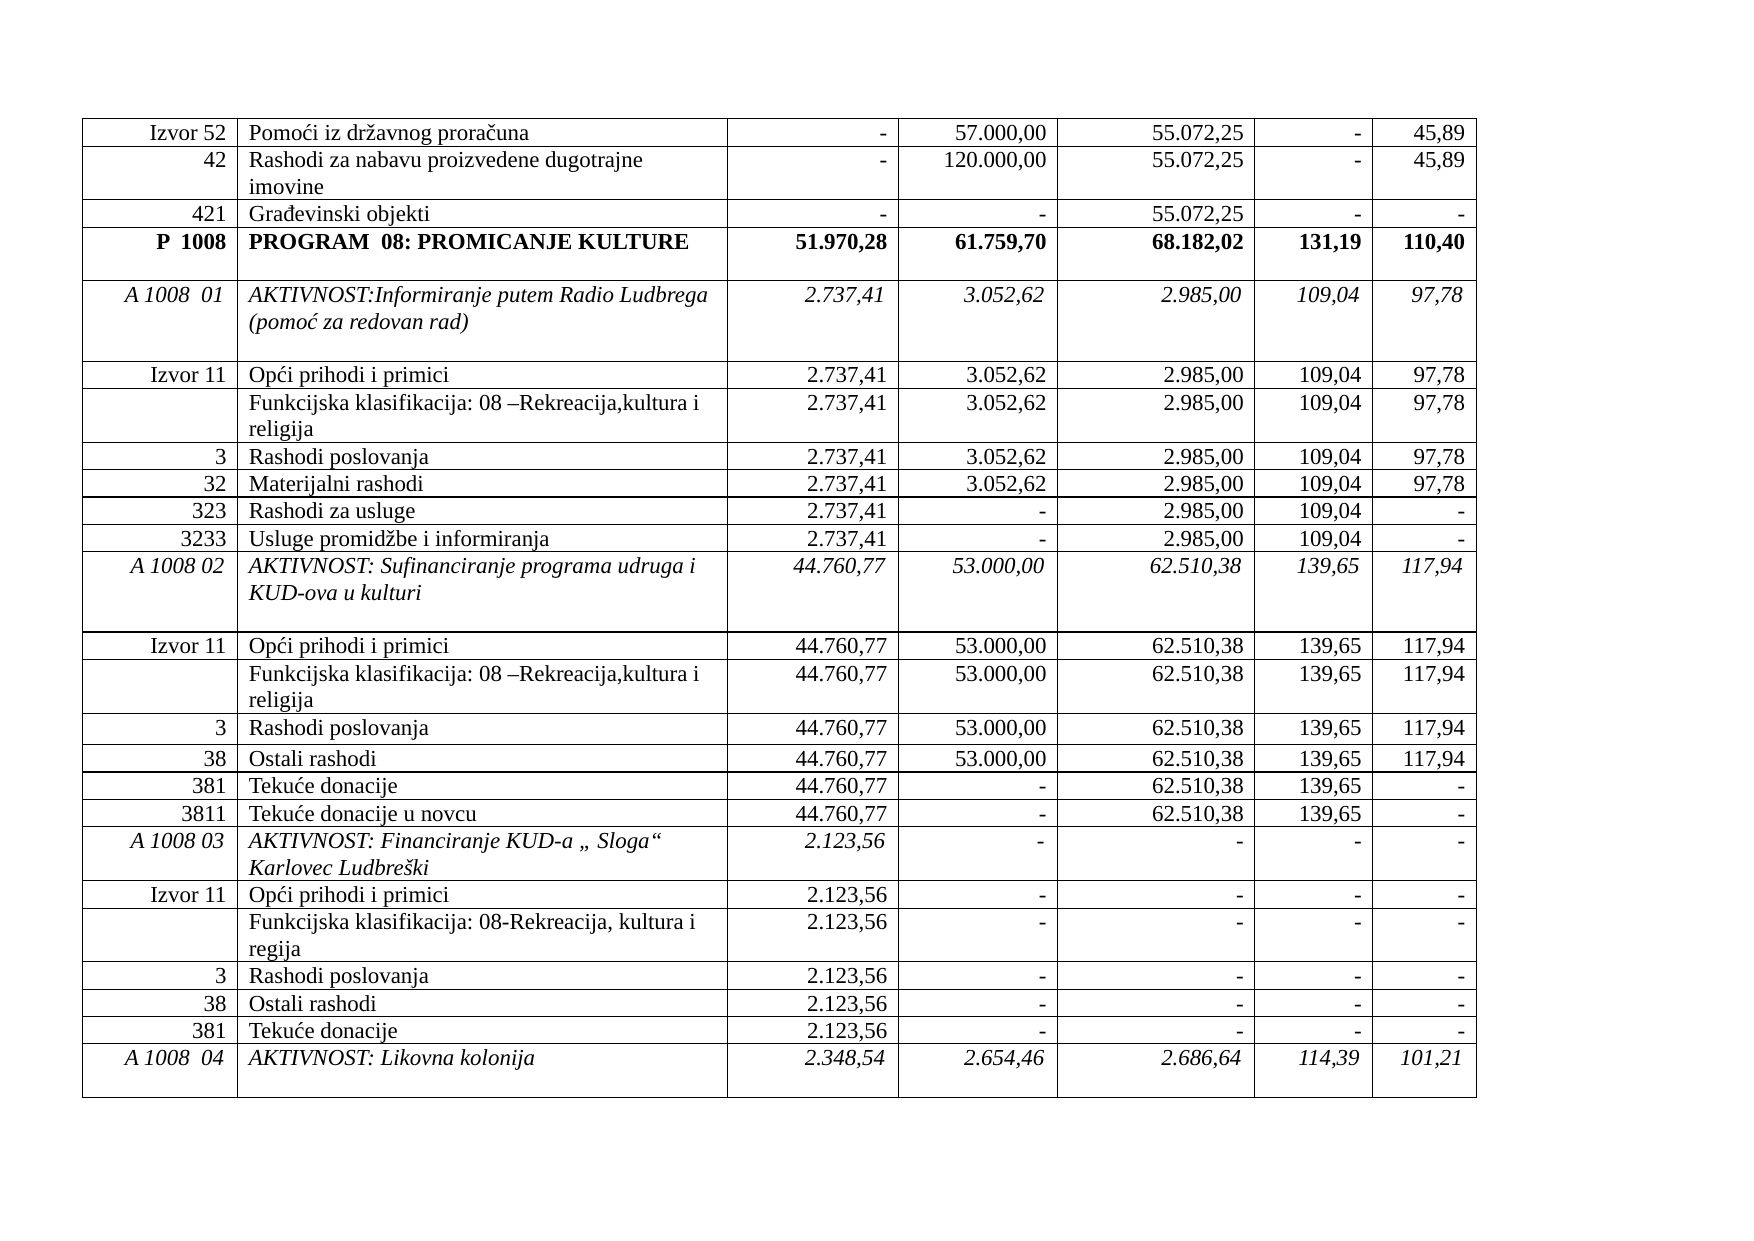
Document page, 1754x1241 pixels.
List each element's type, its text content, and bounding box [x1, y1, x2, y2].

table_cell A 1008 01 [83, 281, 237, 361]
table_cell - [899, 962, 1057, 988]
table_cell 117,94 [1373, 633, 1476, 659]
table_cell 55.072,25 [1058, 200, 1254, 227]
table_cell 101,21 [1373, 1044, 1476, 1097]
table_cell Izvor 11 [83, 362, 237, 388]
table_cell 44.760,77 [728, 714, 898, 744]
table_cell [83, 660, 237, 712]
table_cell 139,65 [1255, 552, 1372, 631]
table_cell 3 [83, 443, 237, 469]
table_cell 139,65 [1255, 714, 1372, 744]
table_cell - [1058, 881, 1254, 907]
table_cell Opći prihodi i primici [238, 881, 727, 907]
table_cell 323 [83, 498, 237, 524]
table_cell Rashodi za usluge [238, 498, 727, 524]
table_cell 44.760,77 [728, 745, 898, 771]
table_cell Tekuće donacije u novcu [238, 800, 727, 826]
table_cell - [728, 147, 898, 199]
table_cell - [1255, 881, 1372, 907]
table_cell - [1255, 909, 1372, 961]
table_cell - [1373, 800, 1476, 826]
table_cell Građevinski objekti [238, 200, 727, 227]
table_cell 38 [83, 745, 237, 771]
table_cell 2.737,41 [728, 281, 898, 361]
table_cell - [1373, 525, 1476, 551]
table_cell 62.510,38 [1058, 552, 1254, 631]
table_cell - [1373, 881, 1476, 907]
table_cell Opći prihodi i primici [238, 362, 727, 388]
table_cell 2.737,41 [728, 362, 898, 388]
table_cell 3233 [83, 525, 237, 551]
table_cell - [899, 498, 1057, 524]
table_cell - [899, 773, 1057, 799]
table_cell 44.760,77 [728, 552, 898, 631]
table_cell 97,78 [1373, 470, 1476, 496]
table_cell 3 [83, 714, 237, 744]
table_cell 61.759,70 [899, 228, 1057, 280]
table_cell 53.000,00 [899, 633, 1057, 659]
table_cell - [1373, 773, 1476, 799]
table_cell 2.654,46 [899, 1044, 1057, 1097]
table_cell 2.737,41 [728, 470, 898, 496]
table_cell - [899, 1017, 1057, 1043]
table_cell 2.985,00 [1058, 498, 1254, 524]
table_cell - [899, 881, 1057, 907]
table_cell PROGRAM 08: PROMICANJE KULTURE [238, 228, 727, 280]
table_cell - [1058, 962, 1254, 988]
table_cell Izvor 11 [83, 881, 237, 907]
table_cell 57.000,00 [899, 119, 1057, 146]
table_cell - [1255, 147, 1372, 199]
table_cell Izvor 52 [83, 119, 237, 146]
table_cell AKTIVNOST: Sufinanciranje programa udruga i KUD-ova u kulturi [238, 552, 727, 631]
table_cell [83, 389, 237, 442]
table_cell 3.052,62 [899, 470, 1057, 496]
table_cell 139,65 [1255, 800, 1372, 826]
table_cell 139,65 [1255, 633, 1372, 659]
table_cell 2.348,54 [728, 1044, 898, 1097]
table_cell 381 [83, 1017, 237, 1043]
table_cell Rashodi poslovanja [238, 443, 727, 469]
table_cell Funkcijska klasifikacija: 08 –Rekreacija,kultura i religija [238, 389, 727, 442]
table_cell 110,40 [1373, 228, 1476, 280]
table_cell Rashodi poslovanja [238, 714, 727, 744]
table_cell - [899, 990, 1057, 1016]
table_cell 2.123,56 [728, 962, 898, 988]
table_cell 68.182,02 [1058, 228, 1254, 280]
table_cell - [1058, 827, 1254, 880]
table_cell - [1255, 990, 1372, 1016]
table_cell Tekuće donacije [238, 773, 727, 799]
table_cell - [1373, 990, 1476, 1016]
table_cell 109,04 [1255, 443, 1372, 469]
table_cell AKTIVNOST: Likovna kolonija [238, 1044, 727, 1097]
table_cell 38 [83, 990, 237, 1016]
table_cell 62.510,38 [1058, 800, 1254, 826]
table_cell 53.000,00 [899, 660, 1057, 712]
table_cell 97,78 [1373, 389, 1476, 442]
table_cell Funkcijska klasifikacija: 08-Rekreacija, kultura i regija [238, 909, 727, 961]
table_cell 97,78 [1373, 362, 1476, 388]
table_cell 44.760,77 [728, 800, 898, 826]
table_cell - [1373, 498, 1476, 524]
table_cell Rashodi poslovanja [238, 962, 727, 988]
table_cell 3 [83, 962, 237, 988]
table_cell 2.985,00 [1058, 525, 1254, 551]
table_cell A 1008 04 [83, 1044, 237, 1097]
table_cell 2.123,56 [728, 827, 898, 880]
table_cell 55.072,25 [1058, 119, 1254, 146]
table_cell 44.760,77 [728, 633, 898, 659]
table_cell - [1373, 827, 1476, 880]
table_cell 139,65 [1255, 745, 1372, 771]
table_cell [83, 909, 237, 961]
table_cell 2.123,56 [728, 990, 898, 1016]
table_cell Ostali rashodi [238, 745, 727, 771]
table_cell 2.737,41 [728, 443, 898, 469]
table_cell - [728, 119, 898, 146]
table_cell A 1008 03 [83, 827, 237, 880]
table_cell Funkcijska klasifikacija: 08 –Rekreacija,kultura i religija [238, 660, 727, 712]
table_cell 3.052,62 [899, 443, 1057, 469]
table_cell Tekuće donacije [238, 1017, 727, 1043]
table_cell Usluge promidžbe i informiranja [238, 525, 727, 551]
table_cell Pomoći iz državnog proračuna [238, 119, 727, 146]
table_cell 381 [83, 773, 237, 799]
table_cell 120.000,00 [899, 147, 1057, 199]
table_cell 53.000,00 [899, 745, 1057, 771]
table_cell 2.123,56 [728, 1017, 898, 1043]
table_cell 2.985,00 [1058, 281, 1254, 361]
table_cell - [899, 525, 1057, 551]
table_cell A 1008 02 [83, 552, 237, 631]
table_cell - [1373, 909, 1476, 961]
table_cell 44.760,77 [728, 660, 898, 712]
table_cell AKTIVNOST:Informiranje putem Radio Ludbrega (pomoć za redovan rad) [238, 281, 727, 361]
table_cell 2.985,00 [1058, 389, 1254, 442]
table_cell 2.123,56 [728, 881, 898, 907]
table_cell 45,89 [1373, 119, 1476, 146]
table_cell 109,04 [1255, 470, 1372, 496]
table_cell 139,65 [1255, 660, 1372, 712]
table_cell - [1255, 200, 1372, 227]
table_cell 117,94 [1373, 714, 1476, 744]
table_cell 109,04 [1255, 281, 1372, 361]
table_cell - [1058, 909, 1254, 961]
table_cell 117,94 [1373, 552, 1476, 631]
table_cell 62.510,38 [1058, 660, 1254, 712]
table_cell Opći prihodi i primici [238, 633, 727, 659]
table_cell 117,94 [1373, 745, 1476, 771]
table_cell - [1255, 962, 1372, 988]
table_cell - [899, 827, 1057, 880]
table_cell 51.970,28 [728, 228, 898, 280]
table_cell 97,78 [1373, 443, 1476, 469]
table_cell 117,94 [1373, 660, 1476, 712]
table_cell 109,04 [1255, 362, 1372, 388]
table_cell Materijalni rashodi [238, 470, 727, 496]
table_cell Rashodi za nabavu proizvedene dugotrajne imovine [238, 147, 727, 199]
table_cell - [1058, 1017, 1254, 1043]
table_cell 44.760,77 [728, 773, 898, 799]
table_cell 421 [83, 200, 237, 227]
table_cell 42 [83, 147, 237, 199]
table_cell 131,19 [1255, 228, 1372, 280]
table_cell 2.985,00 [1058, 470, 1254, 496]
table_cell 97,78 [1373, 281, 1476, 361]
table_cell 45,89 [1373, 147, 1476, 199]
table_cell - [1373, 200, 1476, 227]
table_cell 109,04 [1255, 389, 1372, 442]
table_cell - [899, 800, 1057, 826]
table_cell 62.510,38 [1058, 773, 1254, 799]
table_cell - [1255, 827, 1372, 880]
table_cell 3811 [83, 800, 237, 826]
table_cell 3.052,62 [899, 281, 1057, 361]
table_cell 139,65 [1255, 773, 1372, 799]
table_cell 53.000,00 [899, 714, 1057, 744]
table_cell - [1373, 1017, 1476, 1043]
table_cell - [899, 200, 1057, 227]
table_cell - [728, 200, 898, 227]
table_cell - [1373, 962, 1476, 988]
table_cell 62.510,38 [1058, 745, 1254, 771]
table_cell - [899, 909, 1057, 961]
table_cell 109,04 [1255, 525, 1372, 551]
table_cell 2.985,00 [1058, 362, 1254, 388]
table_cell 2.985,00 [1058, 443, 1254, 469]
table_cell 3.052,62 [899, 362, 1057, 388]
table_cell 2.123,56 [728, 909, 898, 961]
table_cell 2.737,41 [728, 525, 898, 551]
table_cell 2.686,64 [1058, 1044, 1254, 1097]
table_cell 114,39 [1255, 1044, 1372, 1097]
table_cell 3.052,62 [899, 389, 1057, 442]
table_cell 62.510,38 [1058, 633, 1254, 659]
table_cell - [1058, 990, 1254, 1016]
table_cell 109,04 [1255, 498, 1372, 524]
table_cell Ostali rashodi [238, 990, 727, 1016]
table_cell 53.000,00 [899, 552, 1057, 631]
table_cell 2.737,41 [728, 498, 898, 524]
table_cell - [1255, 1017, 1372, 1043]
table_cell 62.510,38 [1058, 714, 1254, 744]
table_cell 32 [83, 470, 237, 496]
table_cell - [1255, 119, 1372, 146]
table_cell Izvor 11 [83, 633, 237, 659]
table_cell 55.072,25 [1058, 147, 1254, 199]
table_cell AKTIVNOST: Financiranje KUD-a „ Sloga“ Karlovec Ludbreški [238, 827, 727, 880]
table_cell P 1008 [83, 228, 237, 280]
table_cell 2.737,41 [728, 389, 898, 442]
